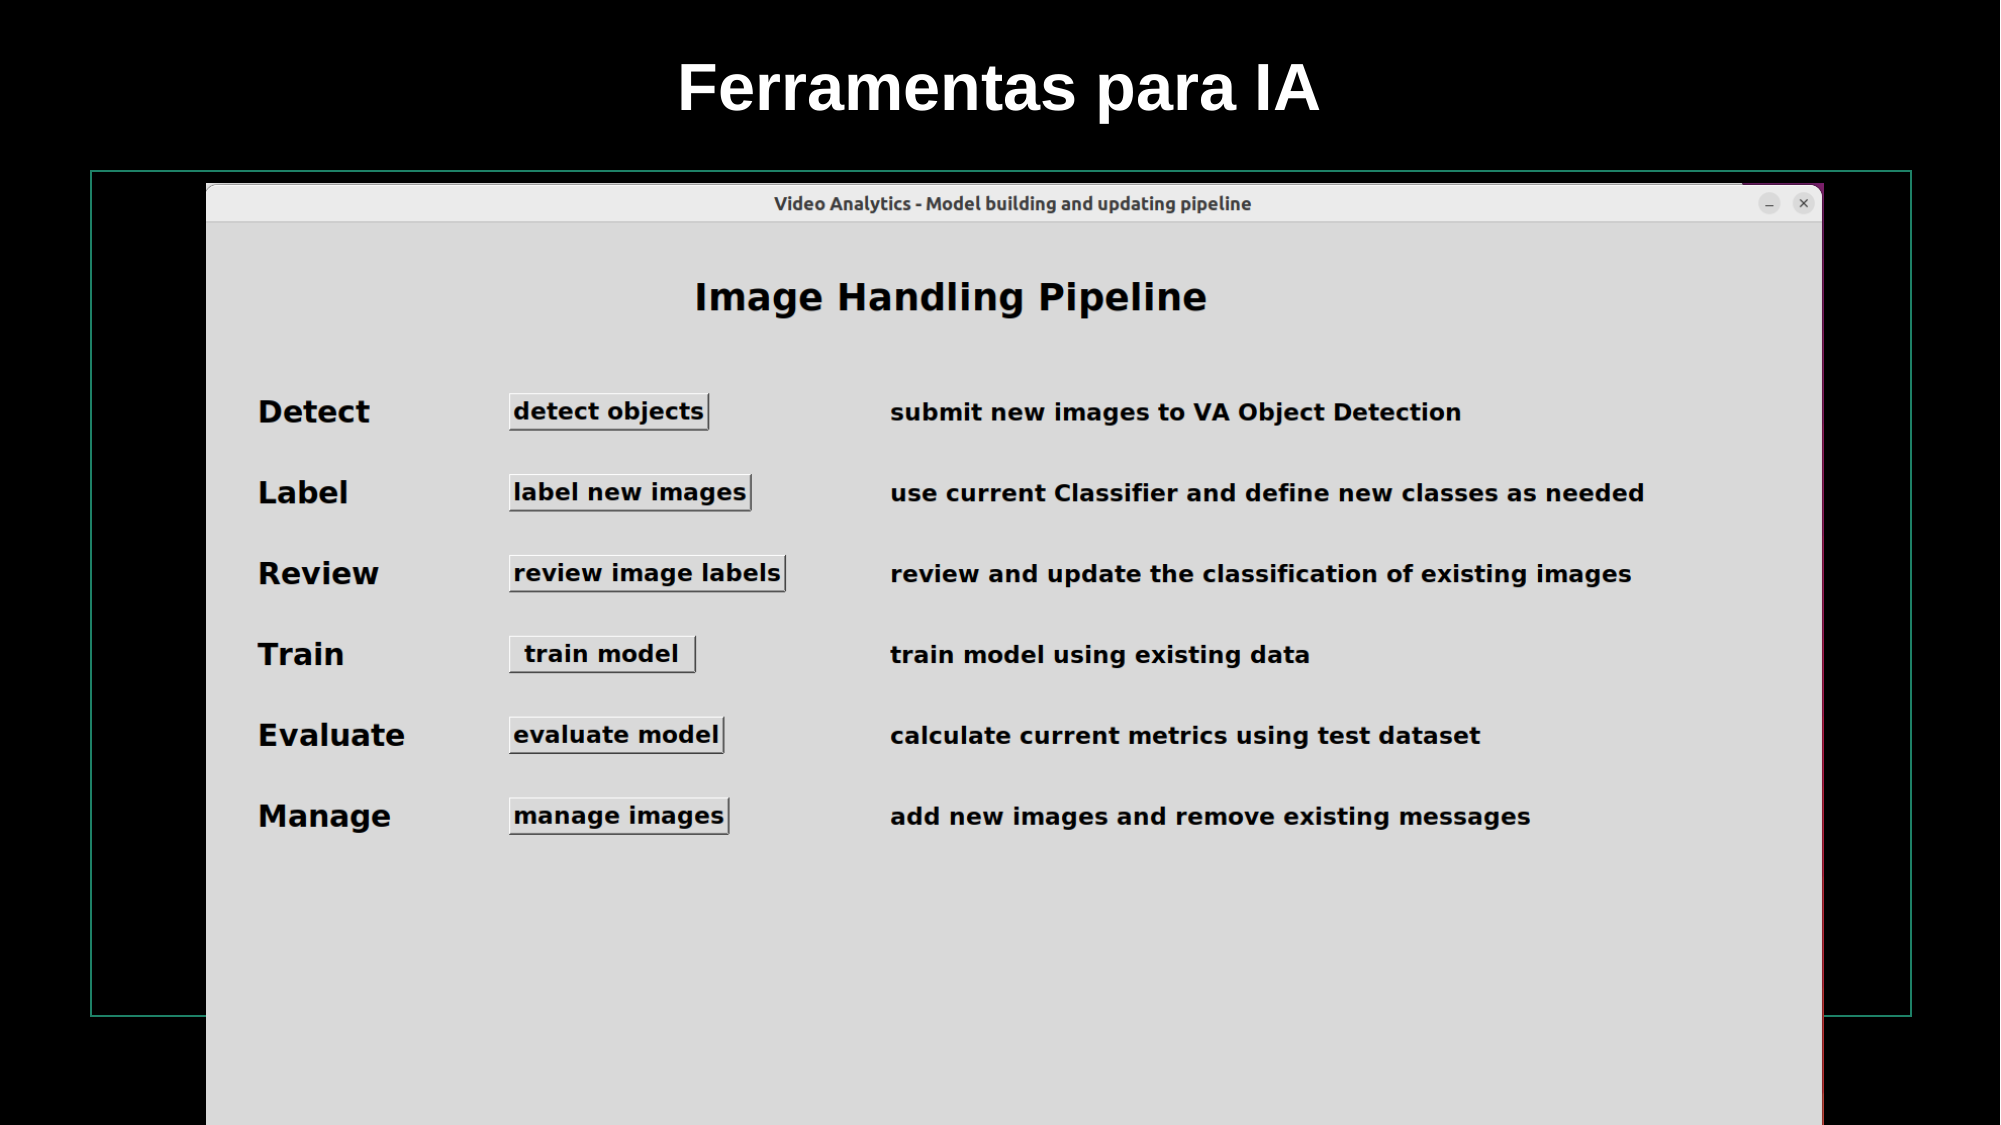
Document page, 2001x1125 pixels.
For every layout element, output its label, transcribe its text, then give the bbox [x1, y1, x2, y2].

picture [206, 183, 1824, 1125]
title Ferramentas para IA [0, 42, 2000, 136]
